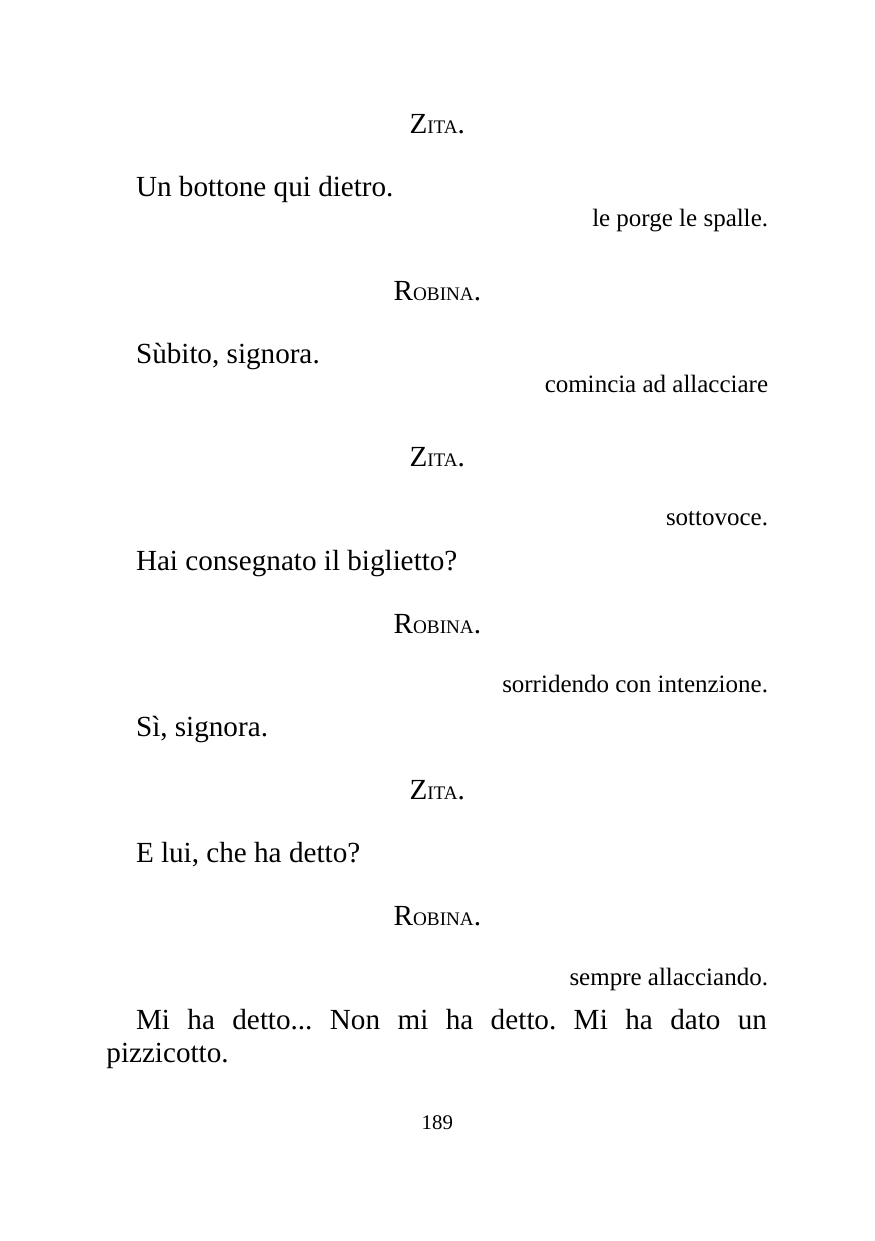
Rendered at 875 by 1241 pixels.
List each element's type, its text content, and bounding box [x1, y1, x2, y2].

text Zita. [106, 106, 768, 140]
text E lui, che ha detto? [106, 836, 768, 869]
text Sùbito, signora. [106, 336, 768, 369]
text Robina. [106, 898, 768, 932]
text Zita. [106, 772, 768, 806]
text le porge le spalle. [431, 203, 768, 232]
text Zita. [106, 439, 768, 473]
text sottovoce. [431, 502, 768, 531]
text Sì, signora. [106, 709, 768, 743]
text Hai consegnato il biglietto? [106, 543, 768, 576]
text sempre allacciando. [431, 962, 768, 990]
text Robina. [106, 273, 768, 306]
text Robina. [106, 606, 768, 639]
text comincia ad allacciare [431, 369, 768, 398]
text sorridendo con intenzione. [431, 669, 768, 698]
text Un bottone qui dietro. [106, 169, 768, 203]
text Mi ha detto... Non mi ha detto. Mi ha dato un pizzicotto. [106, 1002, 768, 1069]
